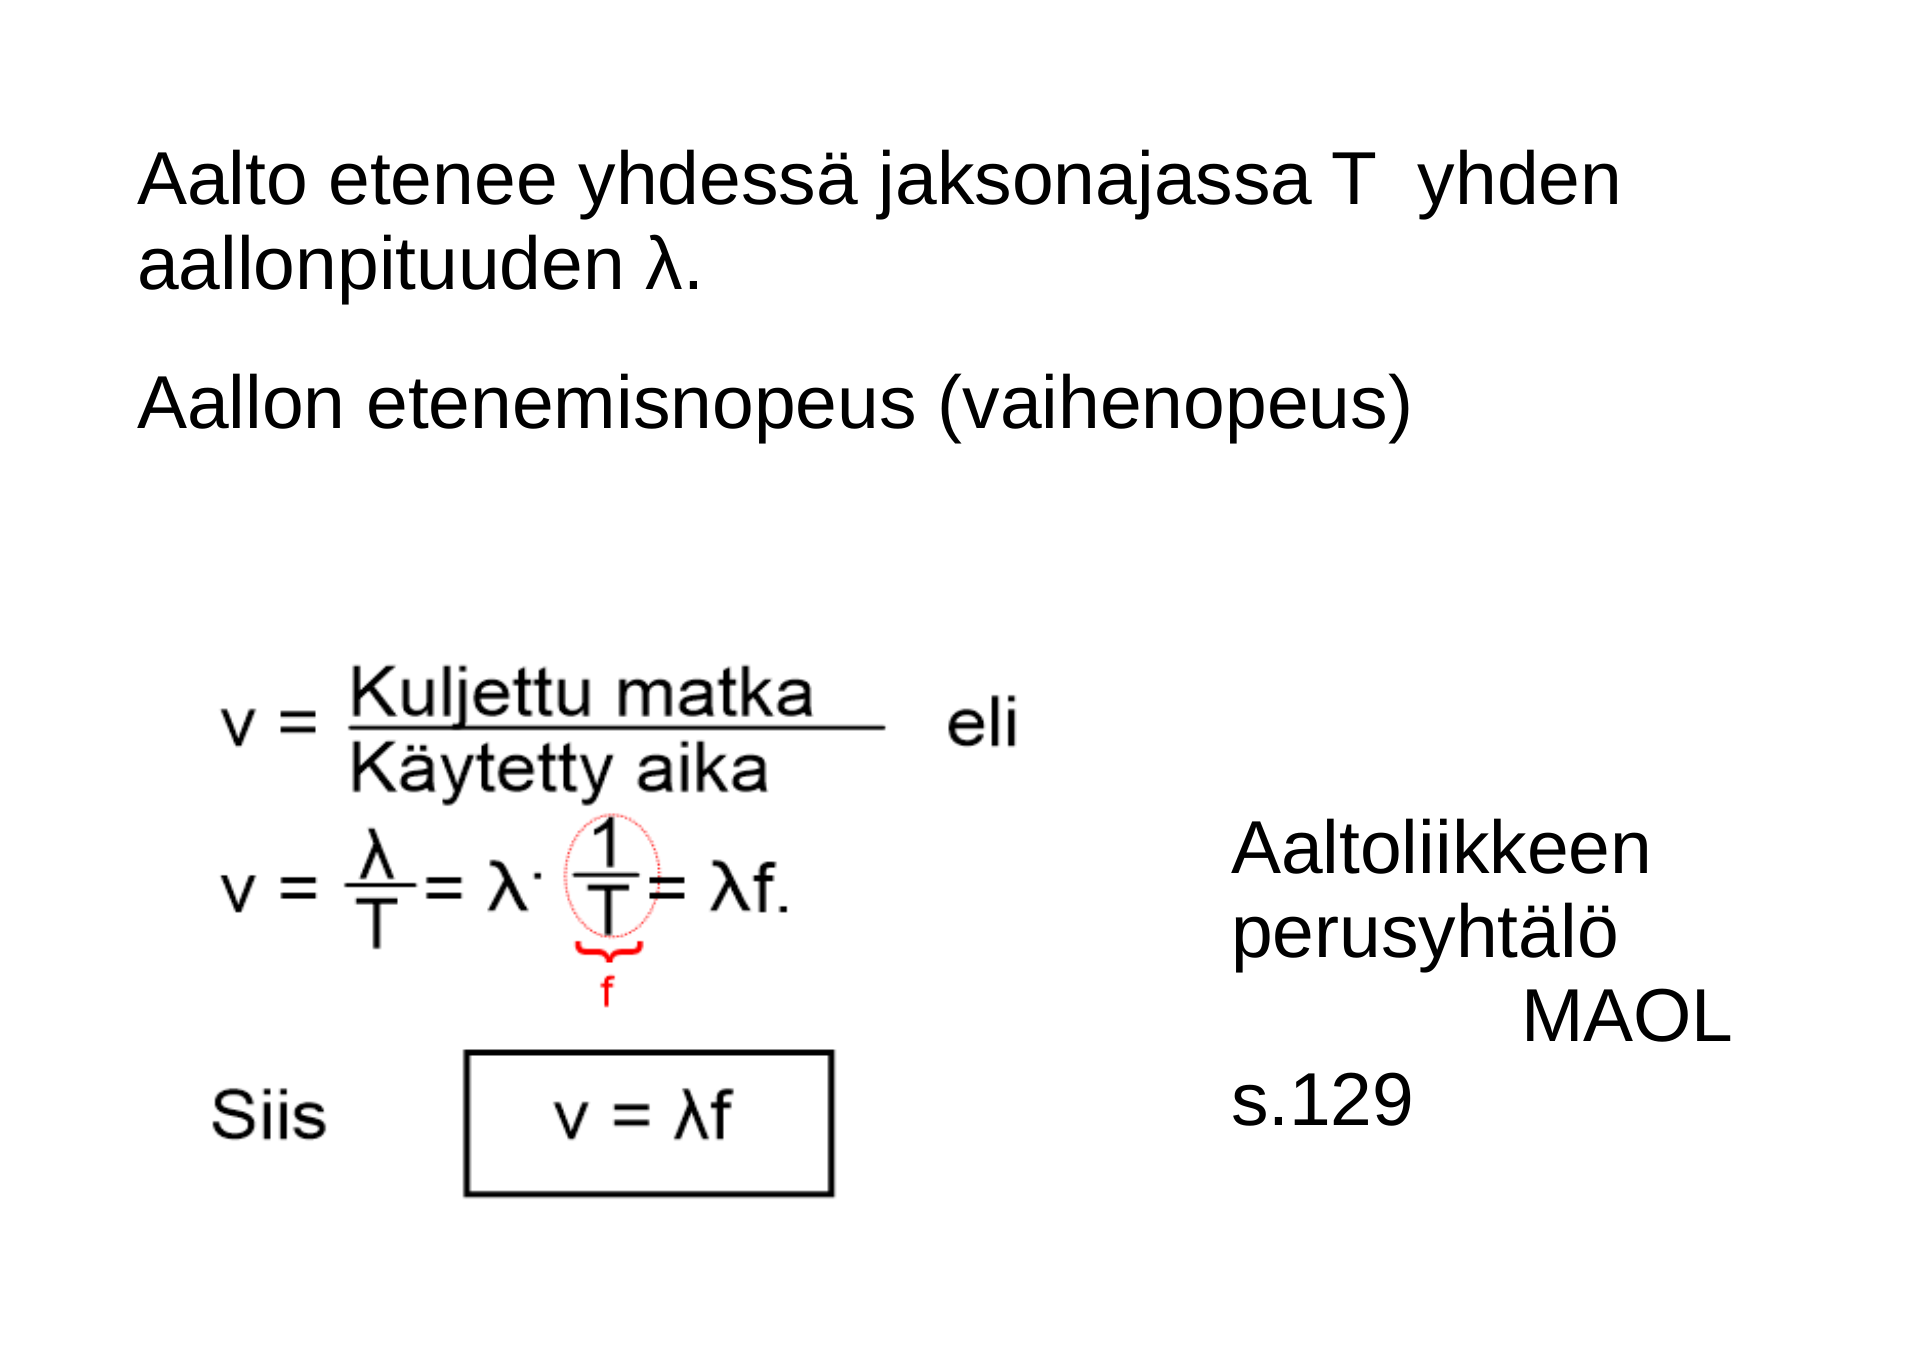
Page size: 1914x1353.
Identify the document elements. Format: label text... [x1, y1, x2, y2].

text_box Aalto etenee yhdessä jaksonajassa T yhden aallonpituuden λ. Aallon etenemisnopeus (vaihenopeus) [122, 129, 1736, 529]
text_box Aaltoliikkeen perusyhtälö MAOL s.129 [1216, 798, 1761, 1181]
picture [150, 566, 1146, 1236]
